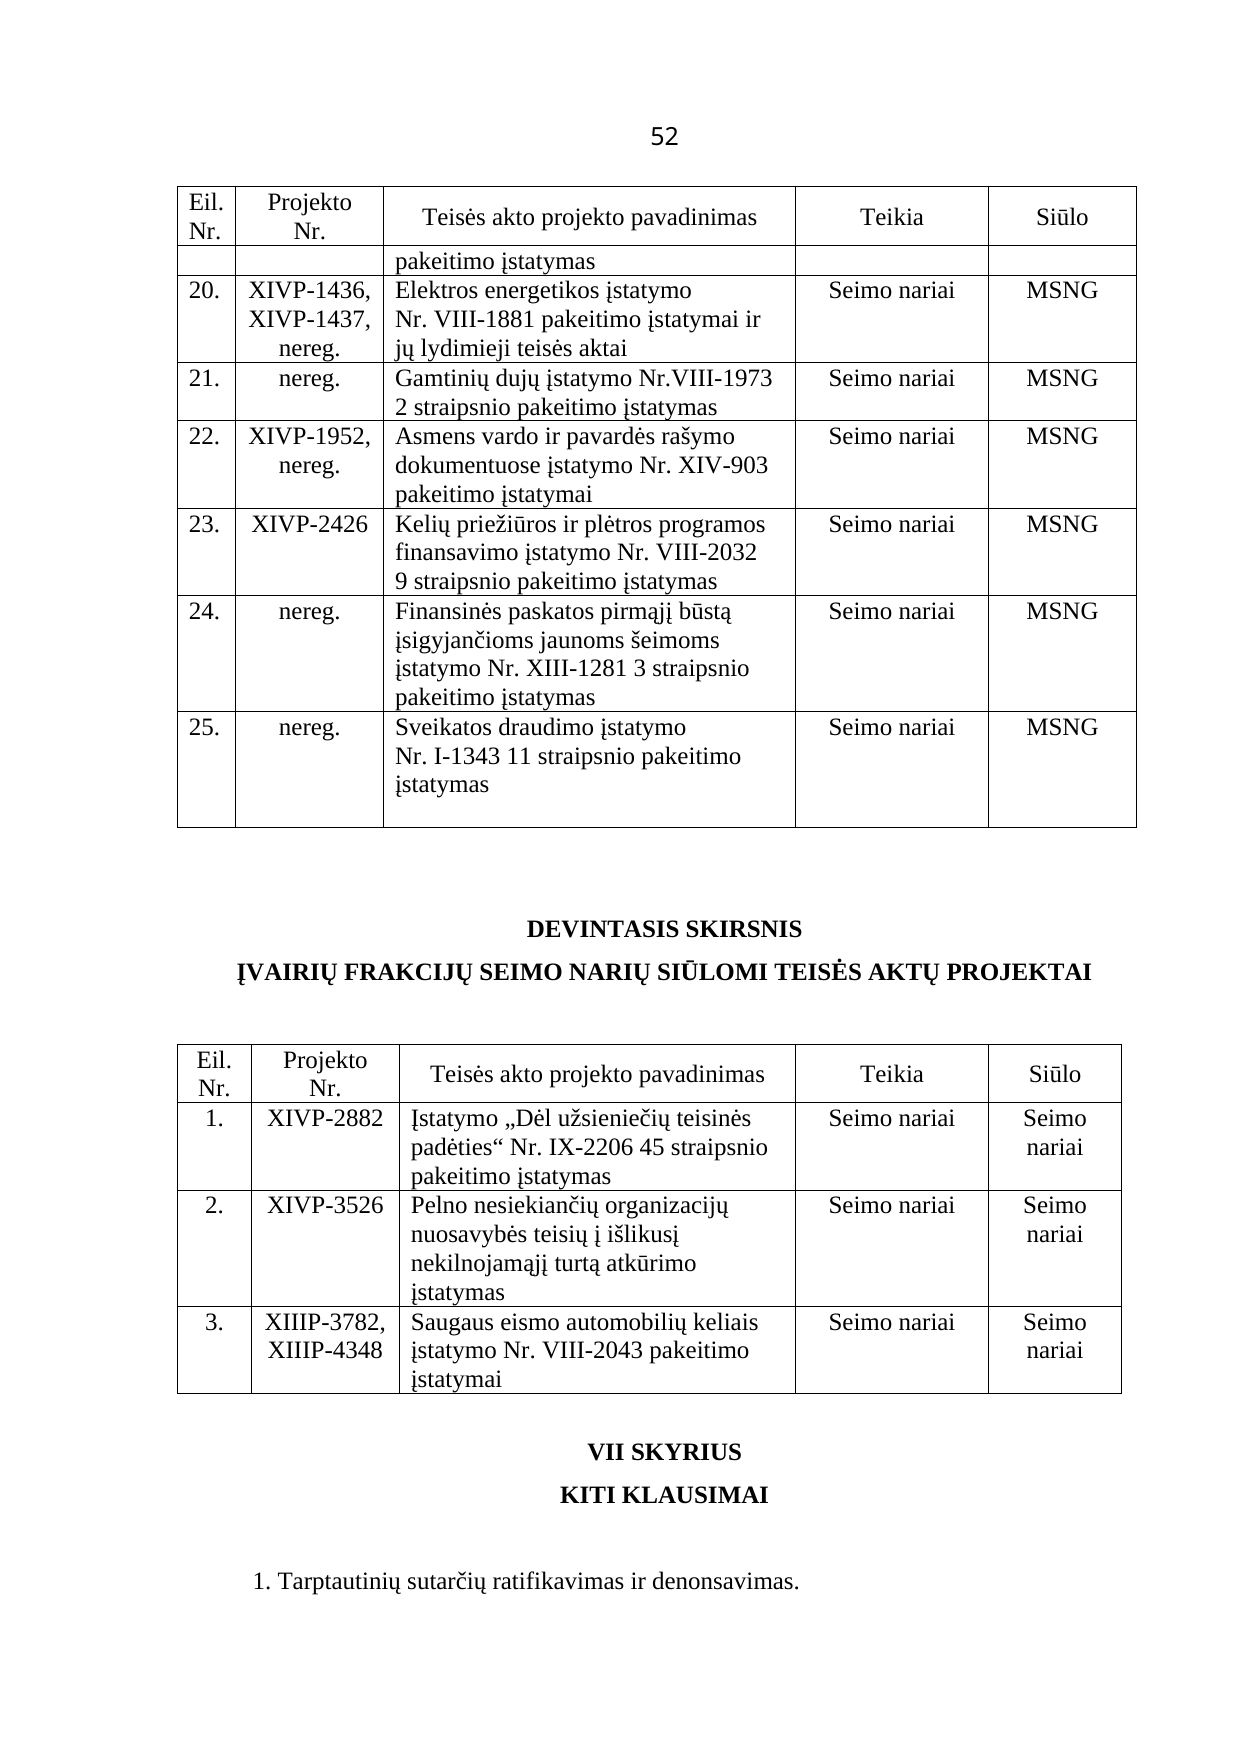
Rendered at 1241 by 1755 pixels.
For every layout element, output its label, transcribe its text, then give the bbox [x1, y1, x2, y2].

table_cell Seimo nariai [796, 1103, 988, 1189]
table_header Projekto Nr. [252, 1045, 399, 1102]
table_header Projekto Nr. [236, 187, 383, 245]
table_cell 25. [178, 712, 235, 827]
table_cell 23. [178, 509, 235, 595]
table_cell 24. [178, 596, 235, 711]
table_cell MSNG [989, 276, 1136, 362]
table_cell Seimo nariai [796, 712, 988, 827]
table_cell Seimo nariai [796, 596, 988, 711]
table_cell nereg. [236, 712, 383, 827]
table_cell XIVP-2882 [252, 1103, 399, 1189]
table_cell Seimo nariai [989, 1191, 1121, 1306]
text DEVINTASIS SKIRSNIS [177, 914, 1152, 943]
table_header Teisės akto projekto pavadinimas [400, 1045, 795, 1102]
table_cell nereg. [236, 596, 383, 711]
table_cell [989, 246, 1136, 274]
table_cell XIVP-2426 [236, 509, 383, 595]
table_cell Pelno nesiekiančių organizacijų nuosavybės teisių į išlikusį nekilnojamąjį turtą atkūrimo įstatymas [400, 1191, 795, 1306]
table_cell XIVP-1952, nereg. [236, 421, 383, 508]
table_cell 21. [178, 363, 235, 420]
table_cell Seimo nariai [796, 421, 988, 508]
table_cell Seimo nariai [989, 1307, 1121, 1393]
table_cell [236, 246, 383, 274]
table_cell Kelių priežiūros ir plėtros programos finansavimo įstatymo Nr. VIII-2032 9 straipsnio pakeitimo įstatymas [384, 509, 795, 595]
table_cell Seimo nariai [796, 509, 988, 595]
table_cell Seimo nariai [796, 1307, 988, 1393]
table_cell Sveikatos draudimo įstatymo Nr. I-1343 11 straipsnio pakeitimo įstatymas [384, 712, 795, 827]
table_cell Asmens vardo ir pavardės rašymo dokumentuose įstatymo Nr. XIV-903 pakeitimo įstatymai [384, 421, 795, 508]
table_cell XIVP-1436, XIVP-1437, nereg. [236, 276, 383, 362]
table_cell Seimo nariai [989, 1103, 1121, 1189]
table_cell [796, 246, 988, 274]
table_header Teikia [796, 187, 988, 245]
table_header Siūlo [989, 187, 1136, 245]
table_cell 3. [178, 1307, 251, 1393]
text VII SKYRIUS [177, 1437, 1152, 1466]
table_header Teikia [796, 1045, 988, 1102]
table_cell [178, 246, 235, 274]
text 1. Tarptautinių sutarčių ratifikavimas ir denonsavimas. [177, 1566, 1152, 1595]
text ĮVAIRIŲ FRAKCIJŲ SEIMO NARIŲ SIŪLOMI TEISĖS AKTŲ PROJEKTAI [177, 957, 1152, 986]
table_cell MSNG [989, 712, 1136, 827]
table_cell MSNG [989, 509, 1136, 595]
table_cell Įstatymo „Dėl užsieniečių teisinės padėties“ Nr. IX-2206 45 straipsnio pakeitimo įstatymas [400, 1103, 795, 1189]
table_header Siūlo [989, 1045, 1121, 1102]
table_cell 20. [178, 276, 235, 362]
table_cell MSNG [989, 363, 1136, 420]
table_cell XIIIP-3782, XIIIP-4348 [252, 1307, 399, 1393]
table_cell Saugaus eismo automobilių keliais įstatymo Nr. VIII-2043 pakeitimo įstatymai [400, 1307, 795, 1393]
table_cell Seimo nariai [796, 363, 988, 420]
table_header Teisės akto projekto pavadinimas [384, 187, 795, 245]
table_cell Elektros energetikos įstatymo Nr. VIII-1881 pakeitimo įstatymai ir jų lydimieji teisės aktai [384, 276, 795, 362]
table_cell Seimo nariai [796, 276, 988, 362]
table_cell Seimo nariai [796, 1191, 988, 1306]
table_cell 1. [178, 1103, 251, 1189]
table_cell Gamtinių dujų įstatymo Nr.VIII-1973 2 straipsnio pakeitimo įstatymas [384, 363, 795, 420]
table_cell Finansinės paskatos pirmąjį būstą įsigyjančioms jaunoms šeimoms įstatymo Nr. XIII-1281 3 straipsnio pakeitimo įstatymas [384, 596, 795, 711]
table_cell pakeitimo įstatymas [384, 246, 795, 274]
table_cell XIVP-3526 [252, 1191, 399, 1306]
table_cell 2. [178, 1191, 251, 1306]
table_cell MSNG [989, 421, 1136, 508]
table_cell 22. [178, 421, 235, 508]
table_cell MSNG [989, 596, 1136, 711]
table_header Eil. Nr. [178, 1045, 251, 1102]
table_header Eil. Nr. [178, 187, 235, 245]
table_cell nereg. [236, 363, 383, 420]
text KITI KLAUSIMAI [177, 1480, 1152, 1509]
